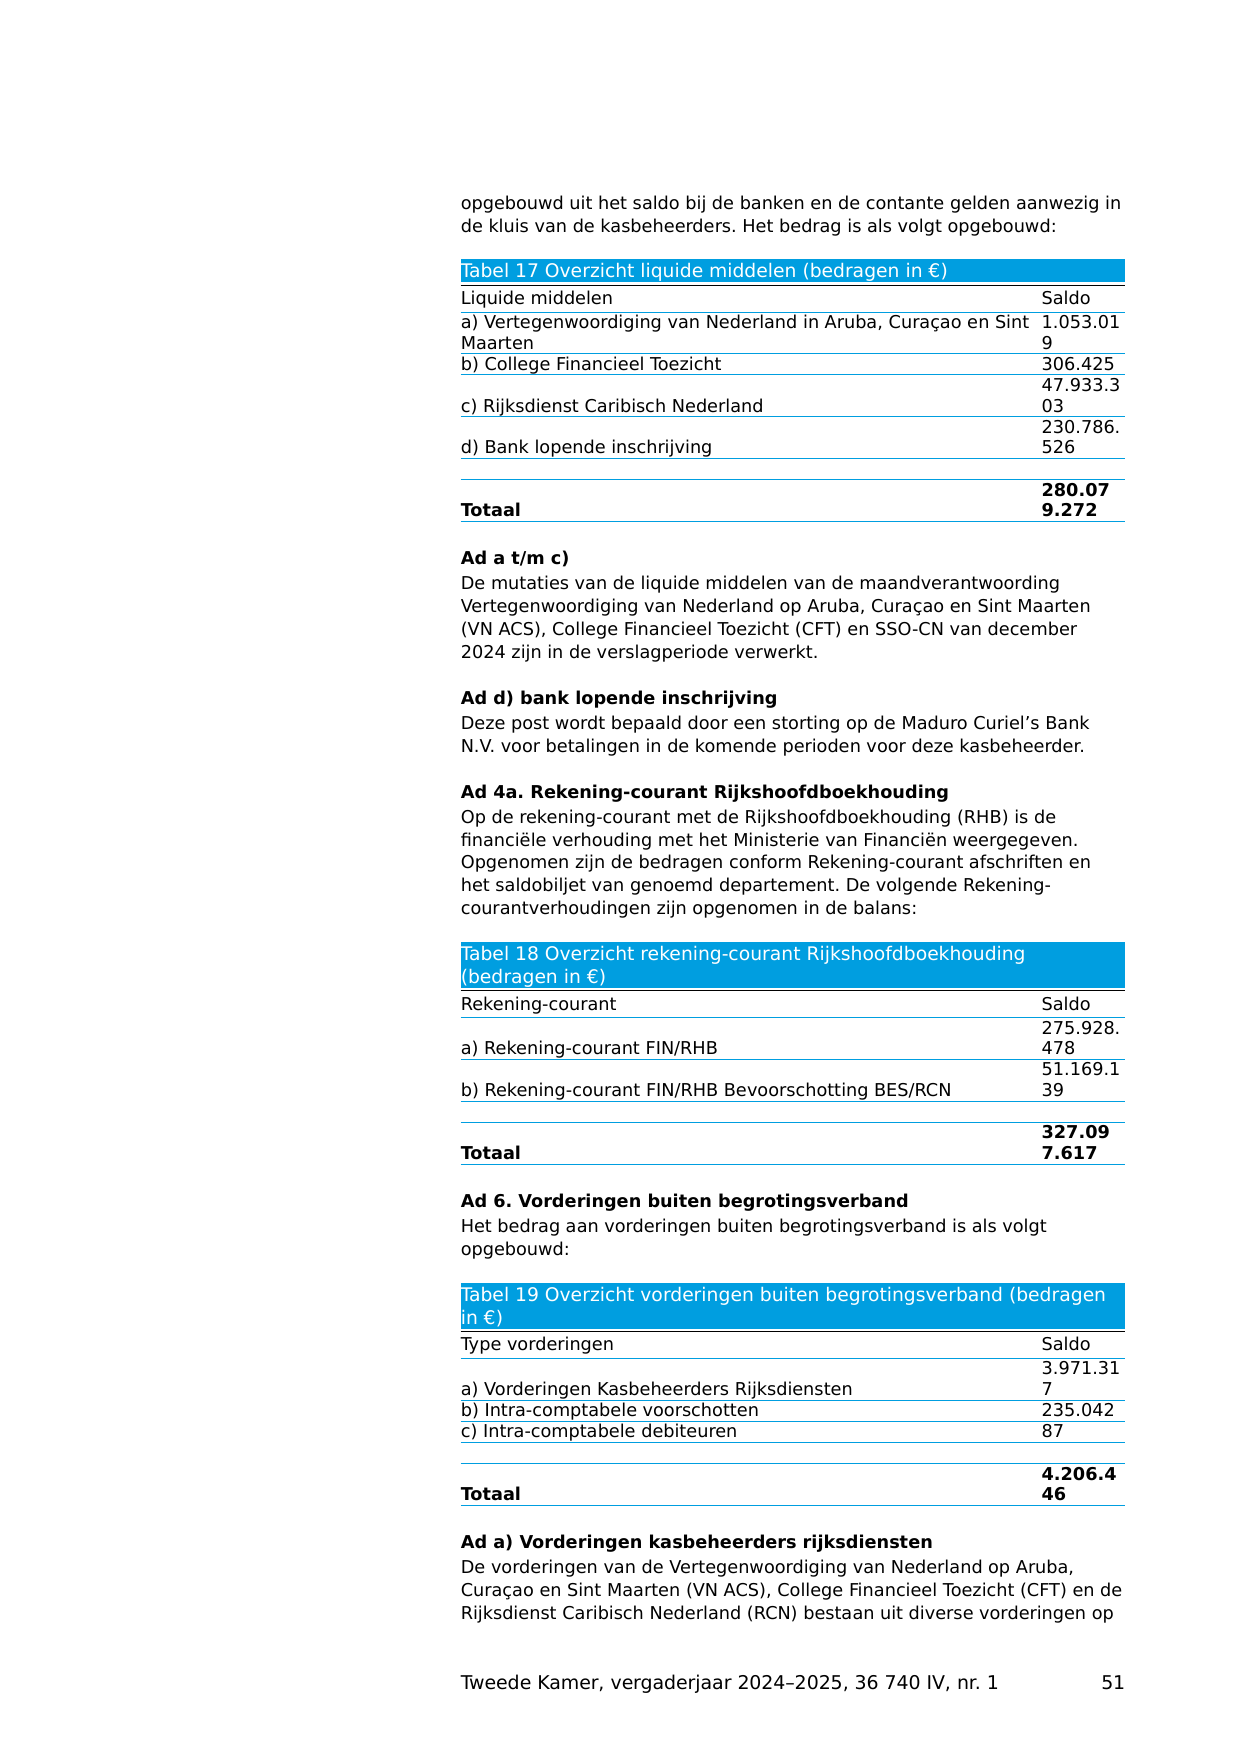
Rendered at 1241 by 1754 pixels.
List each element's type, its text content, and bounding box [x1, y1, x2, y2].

table_cell Liquide middelen [461, 286, 1038, 311]
text De mutaties van de liquide middelen van de maandverantwoording Vertegenwoordiging van Nederland op Aruba, Curaçao en Sint Maarten (VN ACS), College Financieel Toezicht (CFT) en SSO-CN van december 2024 zijn in de verslagperiode verwerkt. [461, 571, 1125, 663]
text Het bedrag aan vorderingen buiten begrotingsverband is als volgt opgebouwd: [461, 1214, 1125, 1260]
table_cell [461, 1102, 1038, 1122]
table_cell c) Intra-comptabele debiteuren [461, 1422, 1038, 1442]
table_cell Saldo [1039, 1332, 1125, 1358]
table_cell 306.425 [1039, 354, 1125, 374]
table_cell Totaal [461, 480, 1038, 521]
text Op de rekening‑courant met de Rijkshoofdboekhouding (RHB) is de financiële verhouding met het Ministerie van Financiën weergegeven. Opgenomen zijn de bedragen conform Rekening-courant afschriften en het saldobiljet van genoemd departement. De volgende Rekening-courantverhoudingen zijn opgenomen in de balans: [461, 805, 1125, 919]
table_cell b) College Financieel Toezicht [461, 354, 1038, 374]
table_cell Type vorderingen [461, 1332, 1038, 1358]
table_cell c) Rijksdienst Caribisch Nederland [461, 375, 1038, 416]
table_cell Totaal [461, 1123, 1038, 1163]
table_cell 51.169.139 [1039, 1060, 1125, 1101]
table_cell d) Bank lopende inschrijving [461, 417, 1038, 458]
table_cell b) Intra-comptabele voorschotten [461, 1401, 1038, 1421]
table_cell [1039, 1443, 1125, 1463]
table_cell a) Vertegenwoordiging van Nederland in Aruba, Curaçao en Sint Maarten [461, 313, 1038, 353]
text Ad a t/m c) [461, 546, 1125, 569]
text opgebouwd uit het saldo bij de banken en de contante gelden aanwezig in de kluis van de kasbeheerders. Het bedrag is als volgt opgebouwd: [461, 191, 1125, 237]
text Ad d) bank lopende inschrijving [461, 686, 1125, 709]
table_cell Saldo [1039, 991, 1125, 1017]
table_cell 235.042 [1039, 1401, 1125, 1421]
table_cell 47.933.303 [1039, 375, 1125, 416]
table_cell Totaal [461, 1464, 1038, 1505]
table_cell a) Vorderingen Kasbeheerders Rijksdiensten [461, 1359, 1038, 1399]
table_cell [461, 459, 1038, 479]
table_cell Saldo [1039, 286, 1125, 311]
table_cell 275.928.478 [1039, 1018, 1125, 1059]
table_cell Rekening-courant [461, 991, 1038, 1017]
text Ad a) Vorderingen kasbeheerders rijksdiensten [461, 1530, 1125, 1553]
text Deze post wordt bepaald door een storting op de Maduro Curiel’s Bank N.V. voor betalingen in de komende perioden voor deze kasbeheerder. [461, 711, 1125, 757]
text Ad 6. Vorderingen buiten begrotingsverband [461, 1189, 1125, 1212]
text De vorderingen van de Vertegenwoordiging van Nederland op Aruba, Curaçao en Sint Maarten (VN ACS), College Financieel Toezicht (CFT) en de Rijksdienst Caribisch Nederland (RCN) bestaan uit diverse vorderingen op [461, 1555, 1125, 1624]
table_cell [461, 1443, 1038, 1463]
table_cell b) Rekening-courant FIN/RHB Bevoorschotting BES/RCN [461, 1060, 1038, 1101]
table_cell 230.786.526 [1039, 417, 1125, 458]
table_cell [1039, 1102, 1125, 1122]
table_cell [1039, 459, 1125, 479]
table_cell a) Rekening-courant FIN/RHB [461, 1018, 1038, 1059]
table_cell 1.053.019 [1039, 313, 1125, 353]
table_cell 87 [1039, 1422, 1125, 1442]
table_cell 280.079.272 [1039, 480, 1125, 521]
table_cell 4.206.446 [1039, 1464, 1125, 1505]
text Ad 4a. Rekening-courant Rijkshoofdboekhouding [461, 780, 1125, 803]
table_cell 327.097.617 [1039, 1123, 1125, 1163]
table_cell 3.971.317 [1039, 1359, 1125, 1399]
